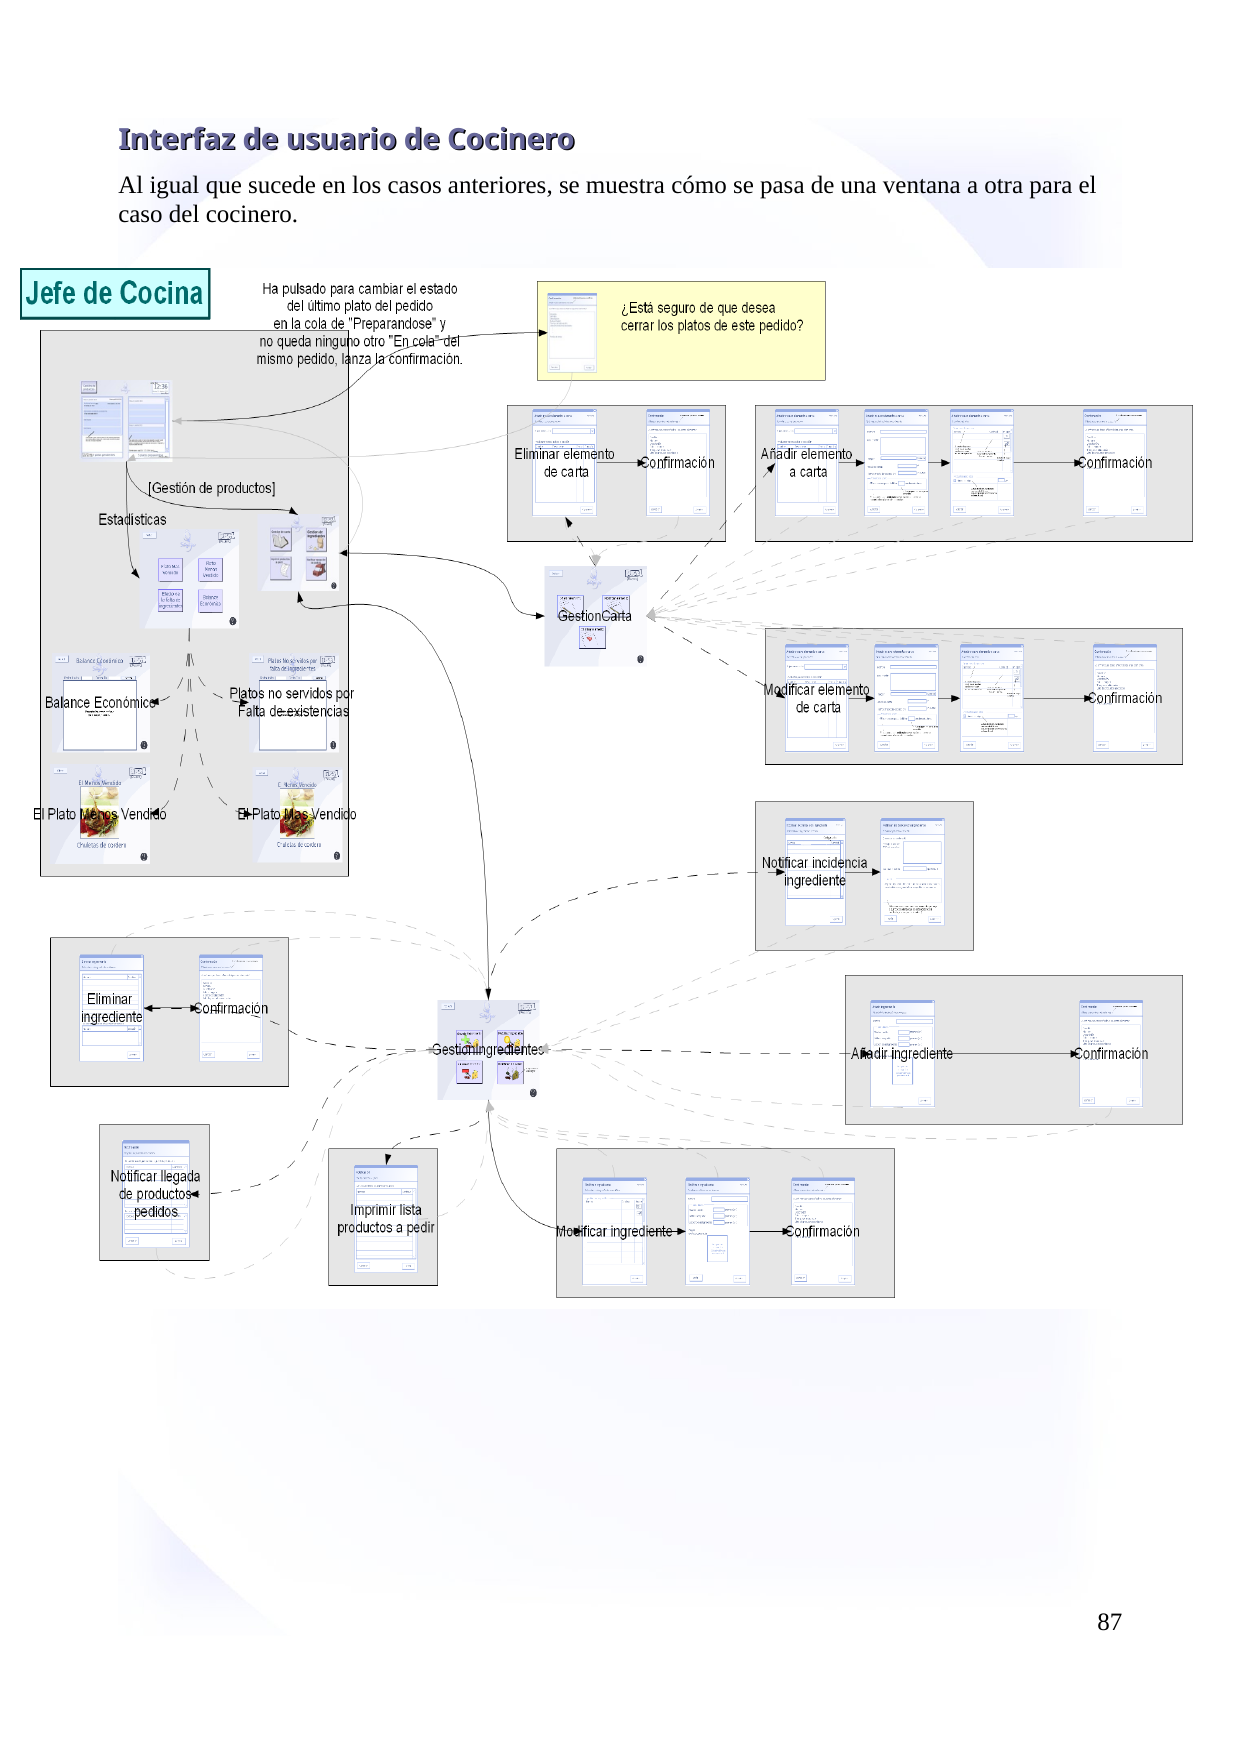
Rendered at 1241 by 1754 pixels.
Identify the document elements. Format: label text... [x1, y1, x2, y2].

picture [20, 228, 1200, 1636]
subtitle Interfaz de usuario de Cocinero [118, 118, 1122, 158]
text Al igual que sucede en los casos anteriores, se muestra cómo se pasa de una ventana a otra para el caso del cocinero. [118, 170, 1122, 228]
picture [118, 158, 1122, 170]
